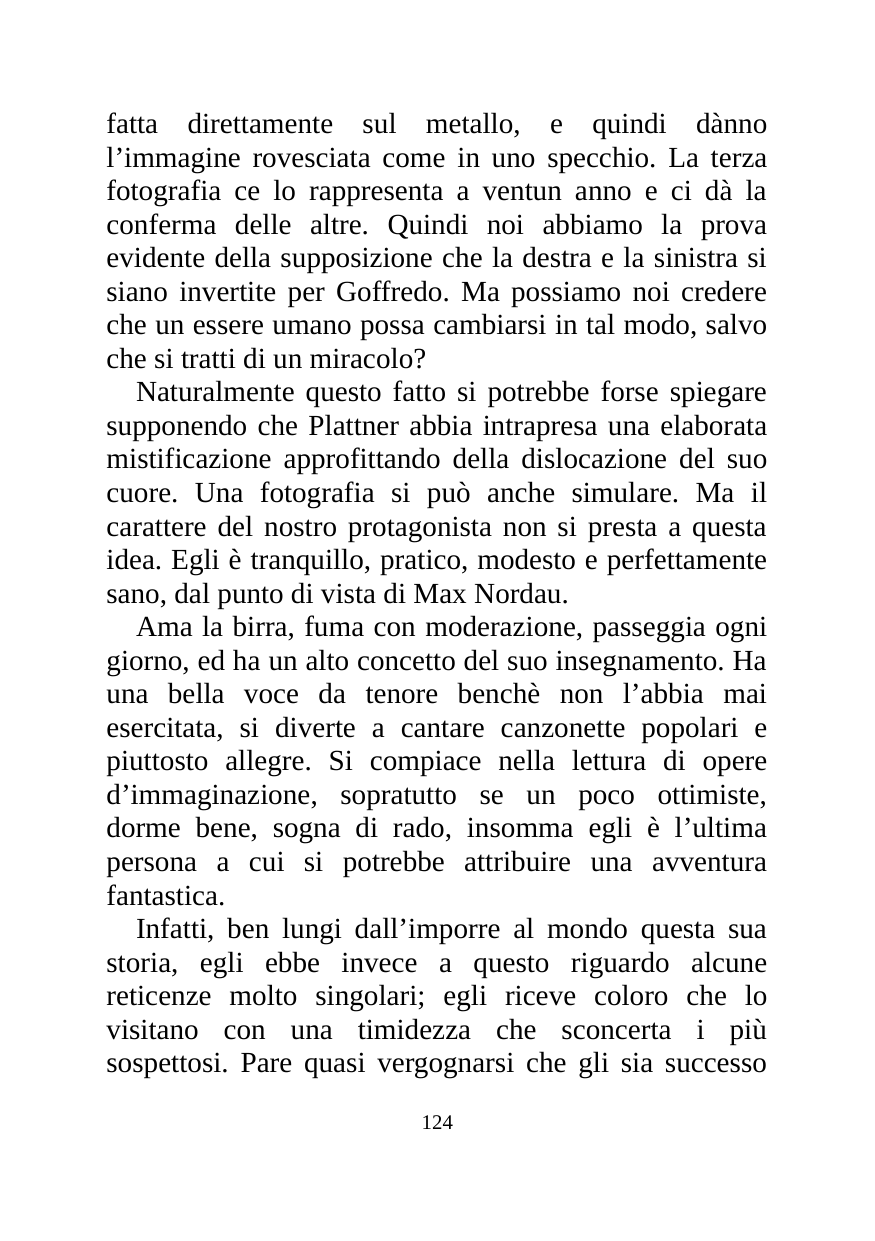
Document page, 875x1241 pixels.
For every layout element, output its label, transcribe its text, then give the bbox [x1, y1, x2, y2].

text fatta direttamente sul metallo, e quindi dànno l’immagine rovesciata come in uno specchio. La terza fotografia ce lo rappresenta a ventun anno e ci dà la conferma delle altre. Quindi noi abbiamo la prova evidente della supposizione che la destra e la sinistra si siano invertite per Goffredo. Ma possiamo noi credere che un essere umano possa cambiarsi in tal modo, salvo che si tratti di un miracolo? [106, 106, 768, 374]
text Infatti, ben lungi dall’imporre al mondo questa sua storia, egli ebbe invece a questo riguardo alcune reticenze molto singolari; egli riceve coloro che lo visitano con una timidezza che sconcerta i più sospettosi. Pare quasi vergognarsi che gli sia successo [106, 911, 768, 1079]
text Ama la birra, fuma con moderazione, passeggia ogni giorno, ed ha un alto concetto del suo insegnamento. Ha una bella voce da tenore benchè non l’abbia mai esercitata, si diverte a cantare canzonette popolari e piuttosto allegre. Si compiace nella lettura di opere d’immaginazione, sopratutto se un poco ottimiste, dorme bene, sogna di rado, insomma egli è l’ultima persona a cui si potrebbe attribuire una avventura fantastica. [106, 609, 768, 911]
text Naturalmente questo fatto si potrebbe forse spiegare supponendo che Plattner abbia intrapresa una elaborata mistificazione approfittando della dislocazione del suo cuore. Una fotografia si può anche simulare. Ma il carattere del nostro protagonista non si presta a questa idea. Egli è tranquillo, pratico, modesto e perfettamente sano, dal punto di vista di Max Nordau. [106, 374, 768, 609]
